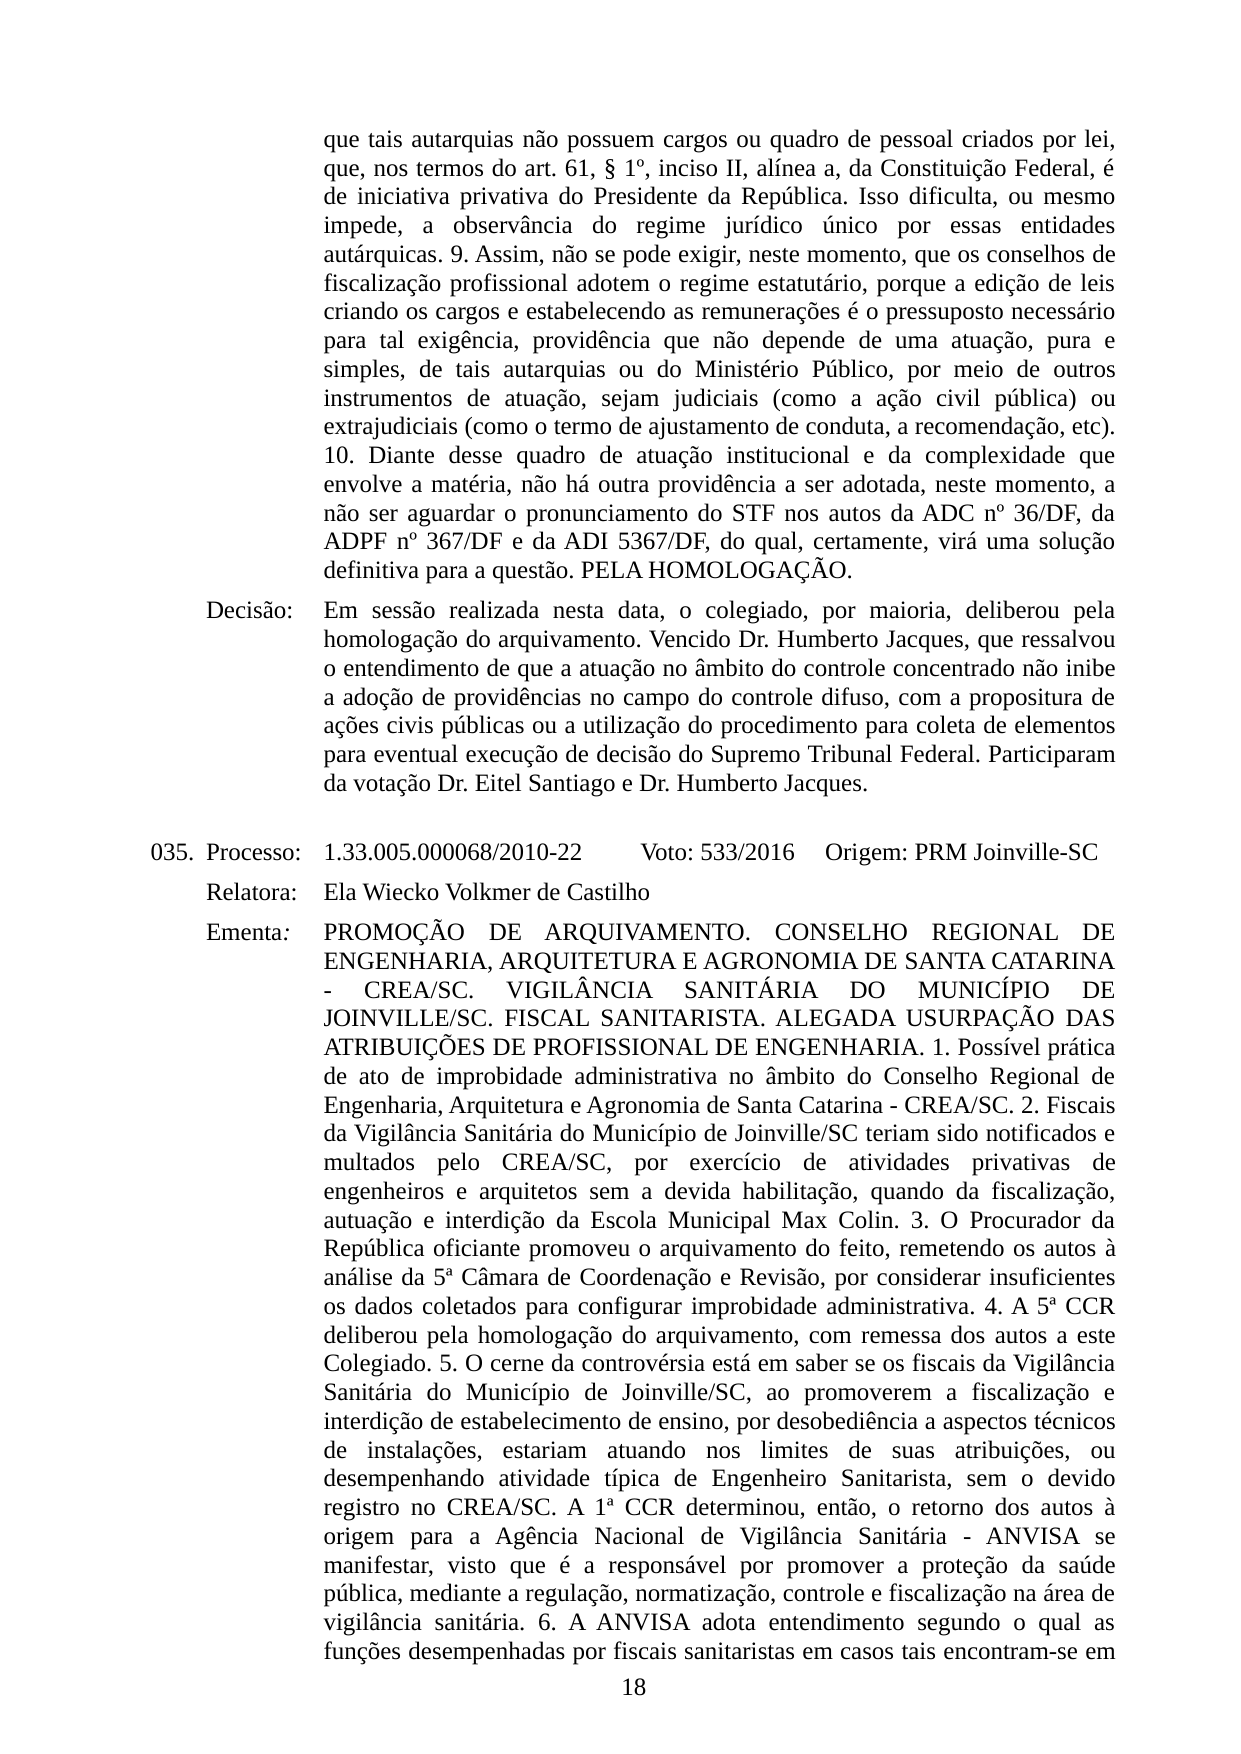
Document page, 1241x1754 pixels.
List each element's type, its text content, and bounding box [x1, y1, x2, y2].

table_cell que tais autarquias não possuem cargos ou quadro de pessoal criados por lei, que, nos termos do art. 61, § 1º, inciso II, alínea a, da Constituição Federal, é de iniciativa privativa do Presidente da República. Isso dificulta, ou mesmo impede, a observância do regime jurídico único por essas entidades autárquicas. 9. Assim, não se pode exigir, neste momento, que os conselhos de fiscalização profissional adotem o regime estatutário, porque a edição de leis criando os cargos e estabelecendo as remunerações é o pressuposto necessário para tal exigência, providência que não depende de uma atuação, pura e simples, de tais autarquias ou do Ministério Público, por meio de outros instrumentos de atuação, sejam judiciais (como a ação civil pública) ou extrajudiciais (como o termo de ajustamento de conduta, a recomendação, etc). 10. Diante desse quadro de atuação institucional e da complexidade que envolve a matéria, não há outra providência a ser adotada, neste momento, a não ser aguardar o pronunciamento do STF nos autos da ADC nº 36/DF, da ADPF nº 367/DF e da ADI 5367/DF, do qual, certamente, virá uma solução definitiva para a questão. PELA HOMOLOGAÇÃO. [318, 118, 1122, 589]
table_cell [200, 118, 318, 589]
table_cell Em sessão realizada nesta data, o colegiado, por maioria, deliberou pela homologação do arquivamento. Vencido Dr. Humberto Jacques, que ressalvou o entendimento de que a atuação no âmbito do controle concentrado não inibe a adoção de providências no campo do controle difuso, com a propositura de ações civis públicas ou a utilização do procedimento para coleta de elementos para eventual execução de decisão do Supremo Tribunal Federal. Participaram da votação Dr. Eitel Santiago e Dr. Humberto Jacques. [318, 590, 1122, 802]
table_cell [145, 590, 200, 802]
table_header 035. [145, 831, 200, 871]
table_header 1.33.005.000068/2010-22 [318, 831, 634, 871]
table_cell Ela Wiecko Volkmer de Castilho [318, 871, 1122, 911]
table_cell [145, 911, 200, 1670]
table_cell Relatora: [200, 871, 318, 911]
table_header Voto: 533/2016 [635, 831, 819, 871]
table_cell Ementa: [200, 911, 318, 1670]
table_header Origem: PRM Joinville-SC [819, 831, 1122, 871]
table_cell PROMOÇÃO DE ARQUIVAMENTO. CONSELHO REGIONAL DE ENGENHARIA, ARQUITETURA E AGRONOMIA DE SANTA CATARINA - CREA/SC. VIGILÂNCIA SANITÁRIA DO MUNICÍPIO DE JOINVILLE/SC. FISCAL SANITARISTA. ALEGADA USURPAÇÃO DAS ATRIBUIÇÕES DE PROFISSIONAL DE ENGENHARIA. 1. Possível prática de ato de improbidade administrativa no âmbito do Conselho Regional de Engenharia, Arquitetura e Agronomia de Santa Catarina - CREA/SC. 2. Fiscais da Vigilância Sanitária do Município de Joinville/SC teriam sido notificados e multados pelo CREA/SC, por exercício de atividades privativas de engenheiros e arquitetos sem a devida habilitação, quando da fiscalização, autuação e interdição da Escola Municipal Max Colin. 3. O Procurador da República oficiante promoveu o arquivamento do feito, remetendo os autos à análise da 5ª Câmara de Coordenação e Revisão, por considerar insuficientes os dados coletados para configurar improbidade administrativa. 4. A 5ª CCR deliberou pela homologação do arquivamento, com remessa dos autos a este Colegiado. 5. O cerne da controvérsia está em saber se os fiscais da Vigilância Sanitária do Município de Joinville/SC, ao promoverem a fiscalização e interdição de estabelecimento de ensino, por desobediência a aspectos técnicos de instalações, estariam atuando nos limites de suas atribuições, ou desempenhando atividade típica de Engenheiro Sanitarista, sem o devido registro no CREA/SC. A 1ª CCR determinou, então, o retorno dos autos à origem para a Agência Nacional de Vigilância Sanitária - ANVISA se manifestar, visto que é a responsável por promover a proteção da saúde pública, mediante a regulação, normatização, controle e fiscalização na área de vigilância sanitária. 6. A ANVISA adota entendimento segundo o qual as funções desempenhadas por fiscais sanitaristas em casos tais encontram-se em [318, 911, 1122, 1670]
table_cell [145, 871, 200, 911]
table_cell Decisão: [200, 590, 318, 802]
table_cell [145, 118, 200, 589]
table_header Processo: [200, 831, 318, 871]
